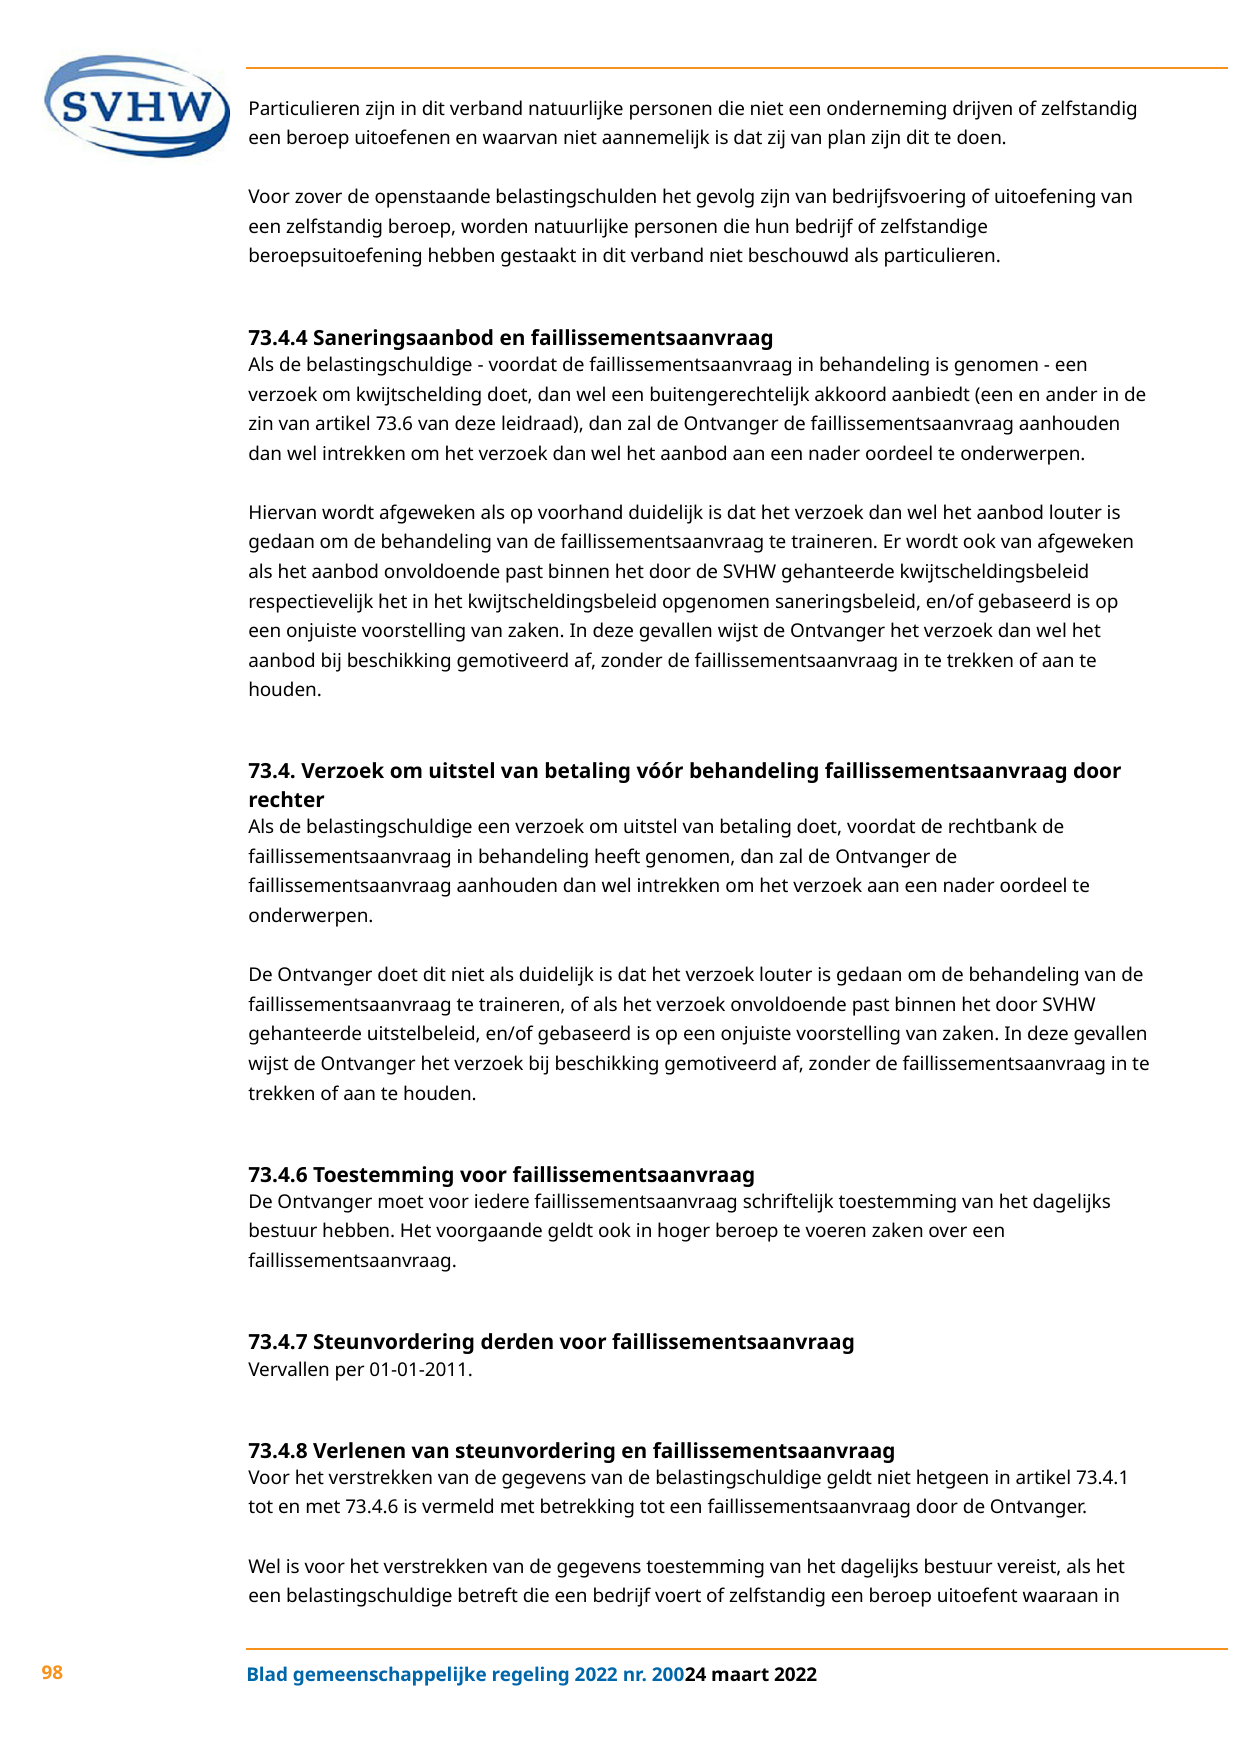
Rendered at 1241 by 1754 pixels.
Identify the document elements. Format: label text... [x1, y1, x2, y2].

text De Ontvanger doet dit niet als duidelijk is dat het verzoek louter is gedaan om de behandeling van de faillissementsaanvraag te traineren, of als het verzoek onvoldoende past binnen het door SVHW gehanteerde uitstelbeleid, en/of gebaseerd is op een onjuiste voorstelling van zaken. In deze gevallen wijst de Ontvanger het verzoek bij beschikking gemotiveerd af, zonder de faillissementsaanvraag in te trekken of aan te houden. [248, 961, 1152, 1105]
text Vervallen per 01-01-2011. [248, 1356, 1152, 1381]
text Hiervan wordt afgeweken als op voorhand duidelijk is dat het verzoek dan wel het aanbod louter is gedaan om de behandeling van de faillissementsaanvraag te traineren. Er wordt ook van afgeweken als het aanbod onvoldoende past binnen het door de SVHW gehanteerde kwijtscheldingsbeleid respectievelijk het in het kwijtscheldingsbeleid opgenomen saneringsbeleid, en/of gebaseerd is op een onjuiste voorstelling van zaken. In deze gevallen wijst de Ontvanger het verzoek dan wel het aanbod bij beschikking gemotiveerd af, zonder de faillissementsaanvraag in te trekken of aan te houden. [248, 499, 1152, 702]
text Als de belastingschuldige een verzoek om uitstel van betaling doet, voordat de rechtbank de faillissementsaanvraag in behandeling heeft genomen, dan zal de Ontvanger de faillissementsaanvraag aanhouden dan wel intrekken om het verzoek aan een nader oordeel te onderwerpen. [248, 813, 1152, 928]
text De Ontvanger moet voor iedere faillissementsaanvraag schriftelijk toestemming van het dagelijks bestuur hebben. Het voorgaande geldt ook in hoger beroep te voeren zaken over een faillissementsaanvraag. [248, 1188, 1152, 1273]
text Particulieren zijn in dit verband natuurlijke personen die niet een onderneming drijven of zelfstandig een beroep uitoefenen en waarvan niet aannemelijk is dat zij van plan zijn dit te doen. [248, 95, 1152, 150]
text Voor zover de openstaande belastingschulden het gevolg zijn van bedrijfsvoering of uitoefening van een zelfstandig beroep, worden natuurlijke personen die hun bedrijf of zelfstandige beroepsuitoefening hebben gestaakt in dit verband niet beschouwd als particulieren. [248, 183, 1152, 268]
text Als de belastingschuldige - voordat de faillissementsaanvraag in behandeling is genomen - een verzoek om kwijtschelding doet, dan wel een buitengerechtelijk akkoord aanbiedt (een en ander in de zin van artikel 73.6 van deze leidraad), dan zal de Ontvanger de faillissementsaanvraag aanhouden dan wel intrekken om het verzoek dan wel het aanbod aan een nader oordeel te onderwerpen. [248, 351, 1152, 466]
text 73.4.6 Toestemming voor faillissementsaanvraag [248, 1160, 1152, 1188]
text Voor het verstrekken van de gegevens van de belastingschuldige geldt niet hetgeen in artikel 73.4.1 tot en met 73.4.6 is vermeld met betrekking tot een faillissementsaanvraag door de Ontvanger. [248, 1464, 1152, 1519]
text 73.4.8 Verlenen van steunvordering en faillissementsaanvraag [248, 1436, 1152, 1464]
text Wel is voor het verstrekken van de gegevens toestemming van het dagelijks bestuur vereist, als het een belastingschuldige betreft die een bedrijf voert of zelfstandig een beroep uitoefent waaraan in [248, 1553, 1152, 1608]
text 73.4.7 Steunvordering derden voor faillissementsaanvraag [248, 1327, 1152, 1356]
text 73.4. Verzoek om uitstel van betaling vóór behandeling faillissementsaanvraag door rechter [248, 757, 1152, 813]
picture [41, 47, 231, 172]
text 73.4.4 Saneringsaanbod en faillissementsaanvraag [248, 323, 1152, 351]
